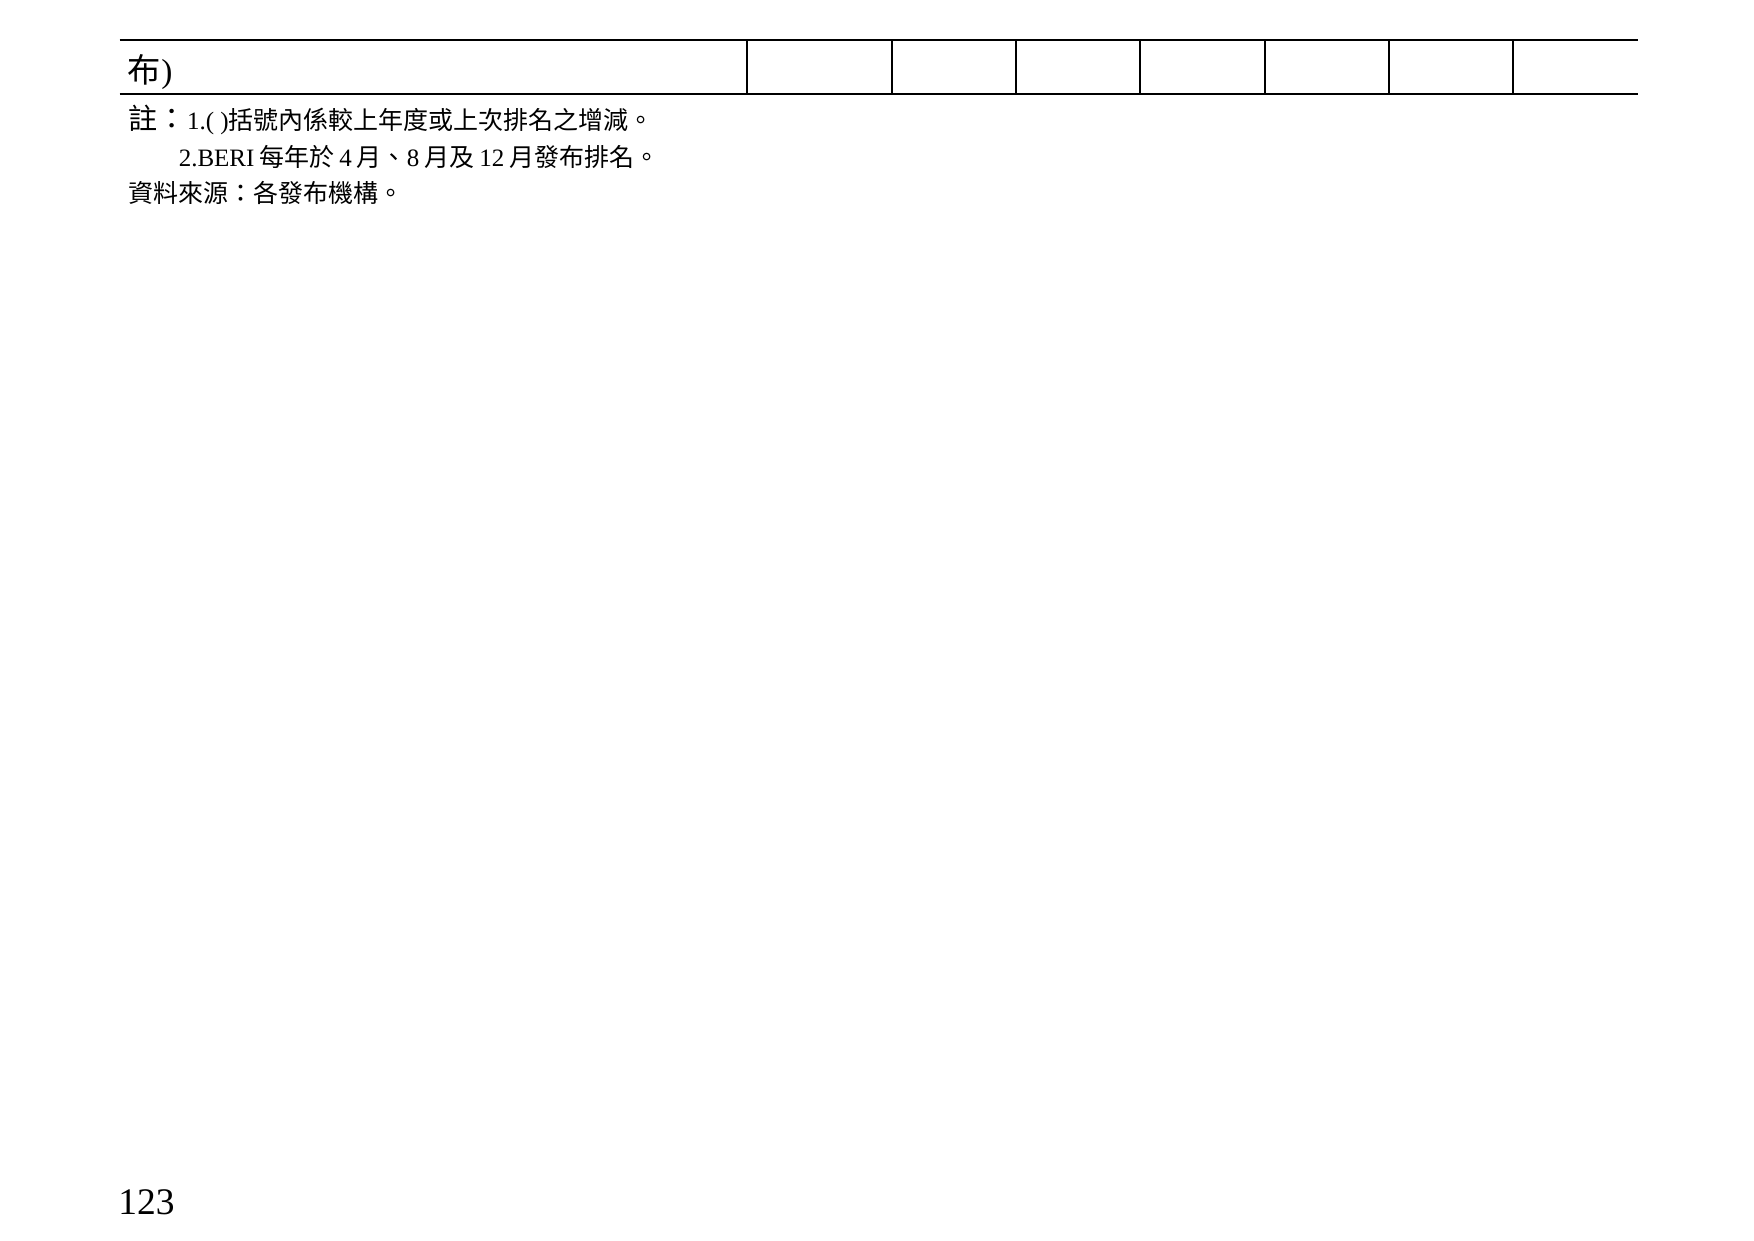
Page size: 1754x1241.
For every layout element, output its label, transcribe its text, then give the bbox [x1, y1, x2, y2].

table_cell [1017, 41, 1139, 93]
table_cell [1514, 41, 1637, 93]
table_cell 布) [120, 41, 746, 93]
table_cell [1266, 41, 1388, 93]
table_cell [748, 41, 891, 93]
table_cell [1141, 41, 1264, 93]
text 2.BERI每年於4月、8月及12月發布排名。 [128, 138, 1611, 174]
text 資料來源：各發布機構。 [128, 174, 1611, 210]
table_cell [893, 41, 1015, 93]
table_cell [1390, 41, 1512, 93]
text 註：1.( )括號內係較上年度或上次排名之增減。 [128, 95, 1611, 138]
